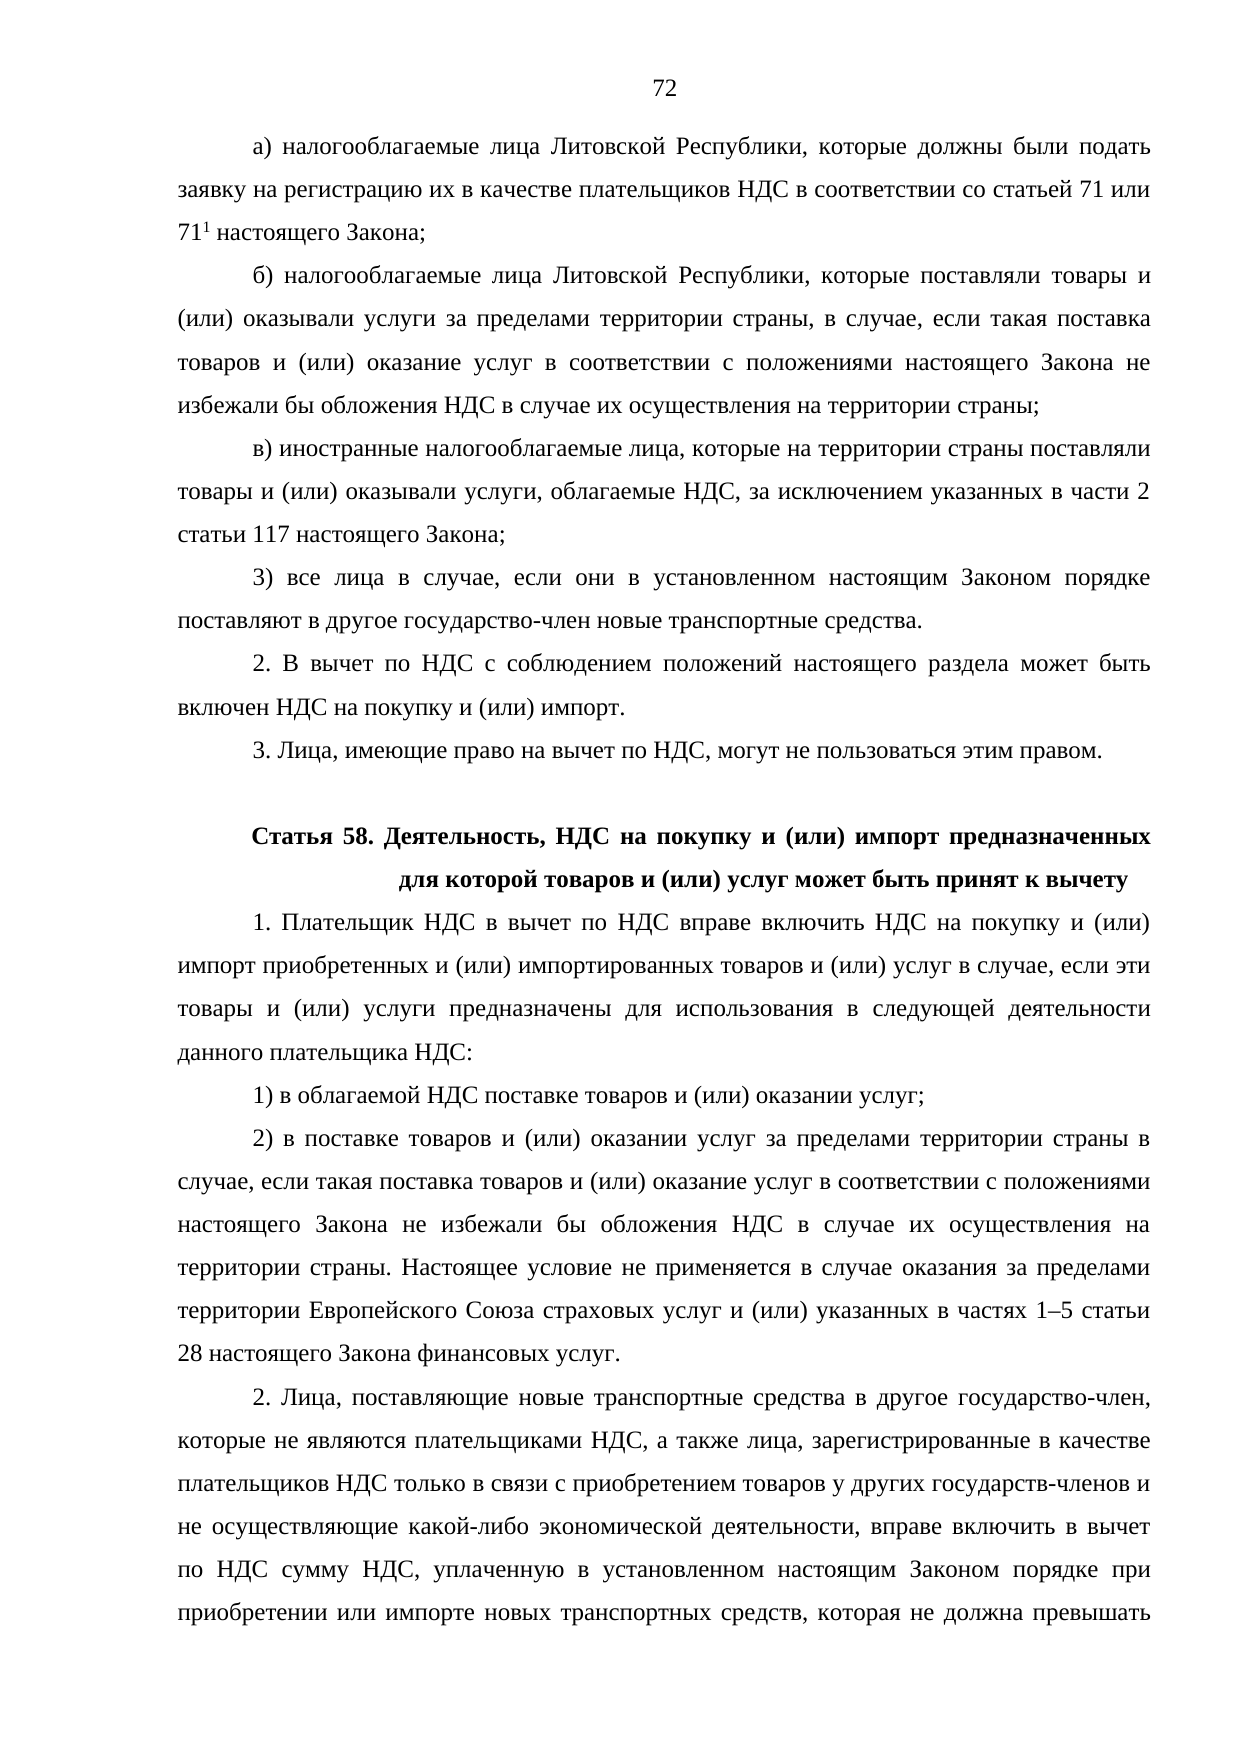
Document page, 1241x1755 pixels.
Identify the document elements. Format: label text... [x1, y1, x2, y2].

text 2. Лица, поставляющие новые транспортные средства в другое государство-член, которые не являются плательщиками НДС, а также лица, зарегистрированные в качестве плательщиков НДС только в связи с приобретением товаров у других государств-членов и не осуществляющие какой-либо экономической деятельности, вправе включить в вычет по НДС сумму НДС, уплаченную в установленном настоящим Законом порядке при приобретении или импорте новых транспортных средств, которая не должна превышать [177, 1382, 1152, 1626]
text 1) в облагаемой НДС поставке товаров и (или) оказании услуг; [177, 1080, 1152, 1108]
text 3) все лица в случае, если они в установленном настоящим Законом порядке поставляют в другое государство-член новые транспортные средства. [177, 562, 1152, 634]
text 3. Лица, имеющие право на вычет по НДС, могут не пользоваться этим правом. [177, 735, 1152, 763]
text 2. В вычет по НДС с соблюдением положений настоящего раздела может быть включен НДС на покупку и (или) импорт. [177, 648, 1152, 720]
text 2) в поставке товаров и (или) оказании услуг за пределами территории страны в случае, если такая поставка товаров и (или) оказание услуг в соответствии с положениями настоящего Закона не избежали бы обложения НДС в случае их осуществления на территории страны. Настоящее условие не применяется в случае оказания за пределами территории Европейского Союза страховых услуг и (или) указанных в частях 1–5 статьи 28 настоящего Закона финансовых услуг. [177, 1123, 1152, 1367]
text в) иностранные налогооблагаемые лица, которые на территории страны поставляли товары и (или) оказывали услуги, облагаемые НДС, за исключением указанных в части 2 статьи 117 настоящего Закона; [177, 433, 1152, 548]
text а) налогооблагаемые лица Литовской Республики, которые должны были подать заявку на регистрацию их в качестве плательщиков НДС в соответствии со статьей 71 или 711 настоящего Закона; [177, 131, 1152, 246]
text б) налогооблагаемые лица Литовской Республики, которые поставляли товары и (или) оказывали услуги за пределами территории страны, в случае, если такая поставка товаров и (или) оказание услуг в соответствии с положениями настоящего Закона не избежали бы обложения НДС в случае их осуществления на территории страны; [177, 260, 1152, 418]
text 1. Плательщик НДС в вычет по НДС вправе включить НДС на покупку и (или) импорт приобретенных и (или) импортированных товаров и (или) услуг в случае, если эти товары и (или) услуги предназначены для использования в следующей деятельности данного плательщика НДС: [177, 907, 1152, 1065]
text Статья 58. Деятельность, НДС на покупку и (или) импорт предназначенных для которой товаров и (или) услуг может быть принят к вычету [251, 821, 1152, 893]
